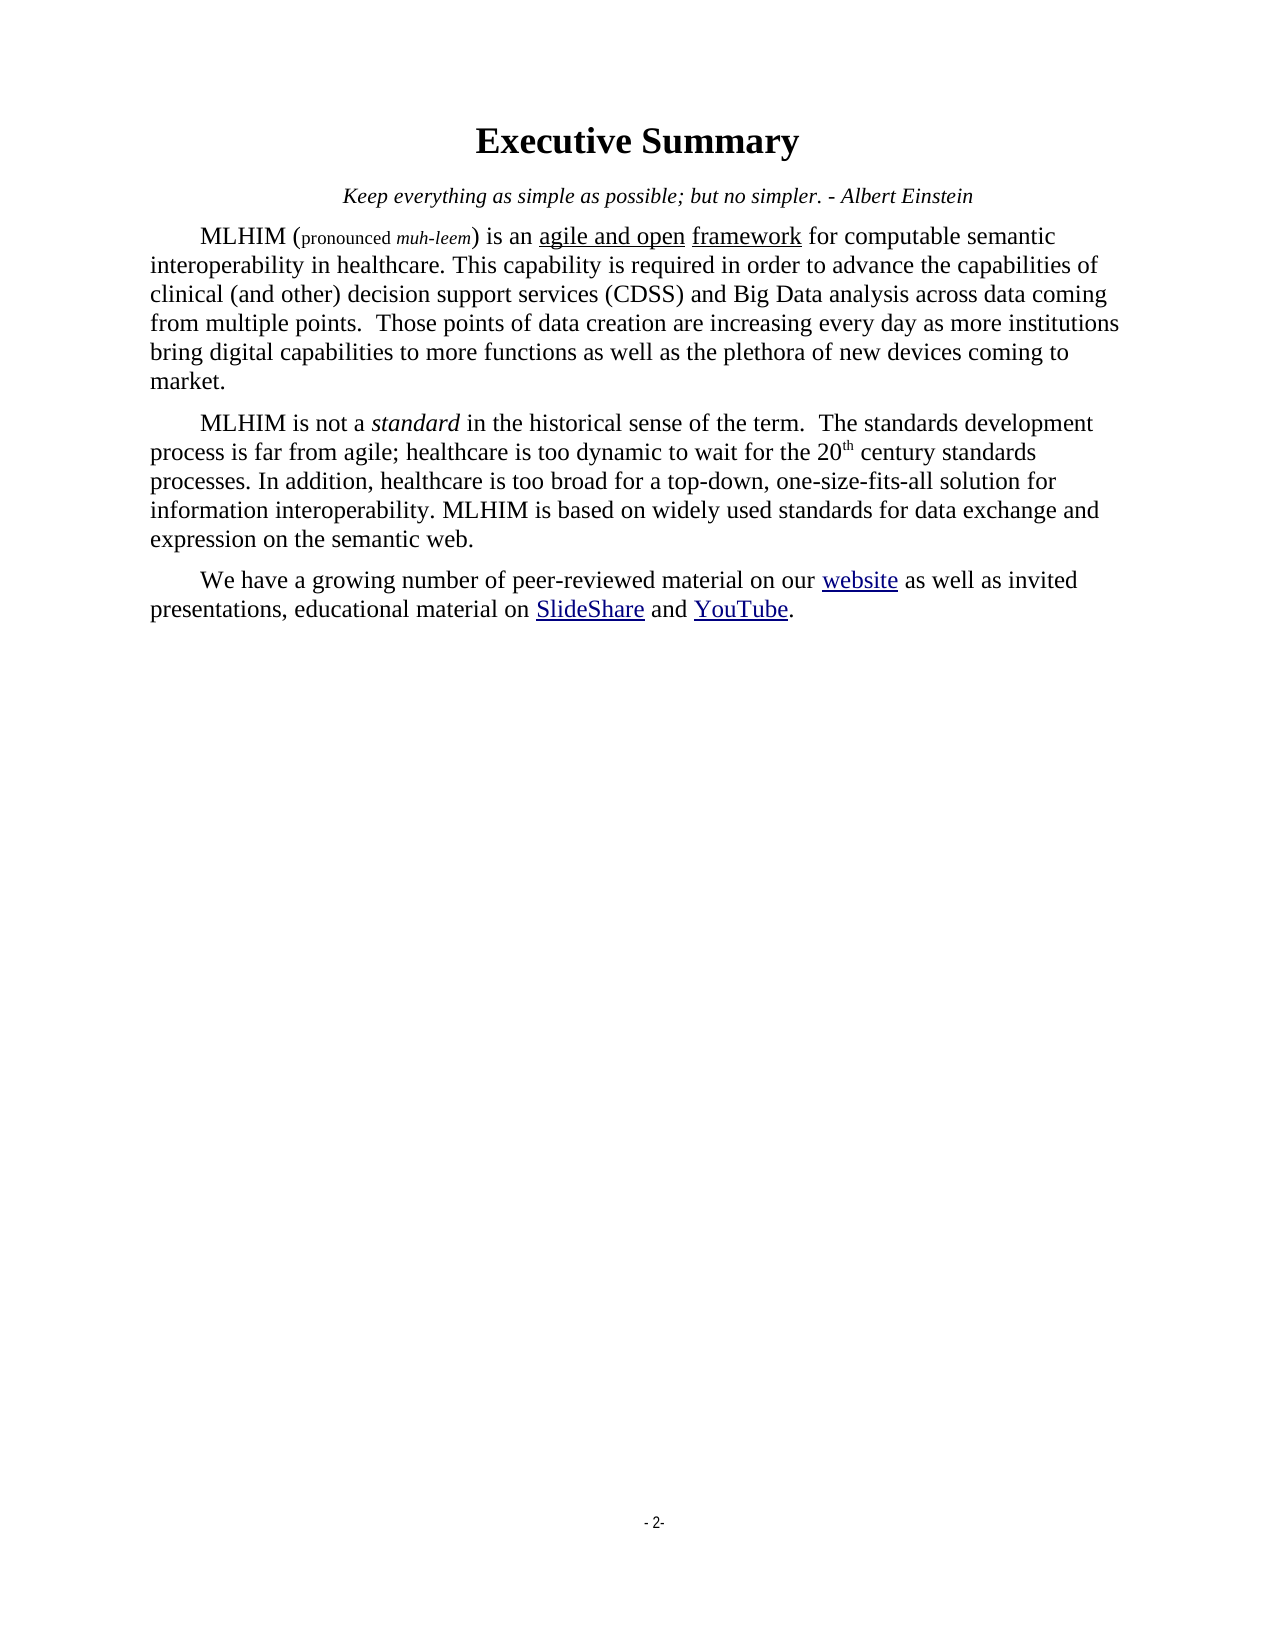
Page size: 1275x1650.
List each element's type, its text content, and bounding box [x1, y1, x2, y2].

title Executive Summary [150, 118, 1125, 161]
text MLHIM is not a standard in the historical sense of the term. The standards development process is far from agile; healthcare is too dynamic to wait for the 20th century standards processes. In addition, healthcare is too broad for a top-down, one-size-fits-all solution for information interoperability. MLHIM is based on widely used standards for data exchange and expression on the semantic web. [150, 407, 1125, 553]
text We have a growing number of peer-reviewed material on our website as well as invited presentations, educational material on SlideShare and YouTube. [150, 565, 1125, 623]
text MLHIM (pronounced muh-leem) is an agile and open framework for computable semantic interoperability in healthcare. This capability is required in order to advance the capabilities of clinical (and other) decision support services (CDSS) and Big Data analysis across data coming from multiple points. Those points of data creation are increasing every day as more institutions bring digital capabilities to more functions as well as the plethora of new devices coming to market. [150, 221, 1125, 395]
text Keep everything as simple as possible; but no simpler. - Albert Einstein [150, 182, 1125, 208]
